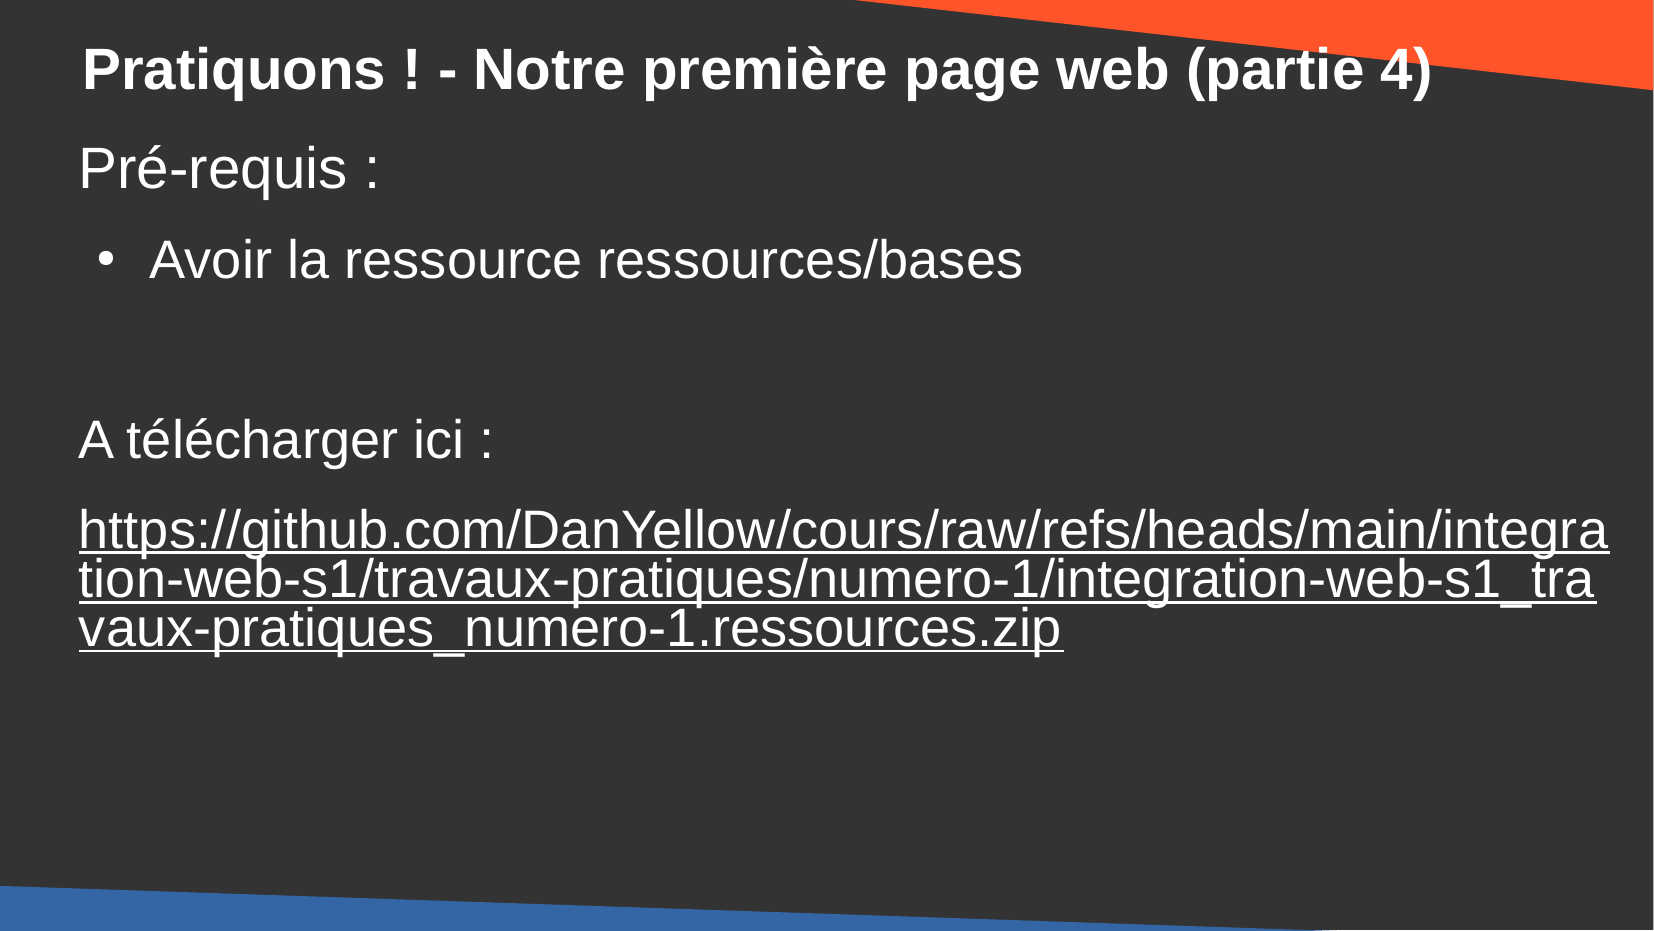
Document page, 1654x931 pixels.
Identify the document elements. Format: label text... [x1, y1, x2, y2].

text_box [0, 885, 1337, 931]
text_box [854, 0, 1654, 91]
list Pré-requis : Avoir la ressource ressources/bases A télécharger ici : https://github.com/DanYellow/cours/raw/refs/heads/main/integration-web-s1/travaux-pratiques/numero-1/integration-web-s1_travaux-pratiques_numero-1.ressources.zip [78, 135, 1618, 721]
title Pratiquons ! - Notre première page web (partie 4) [82, 37, 1571, 114]
